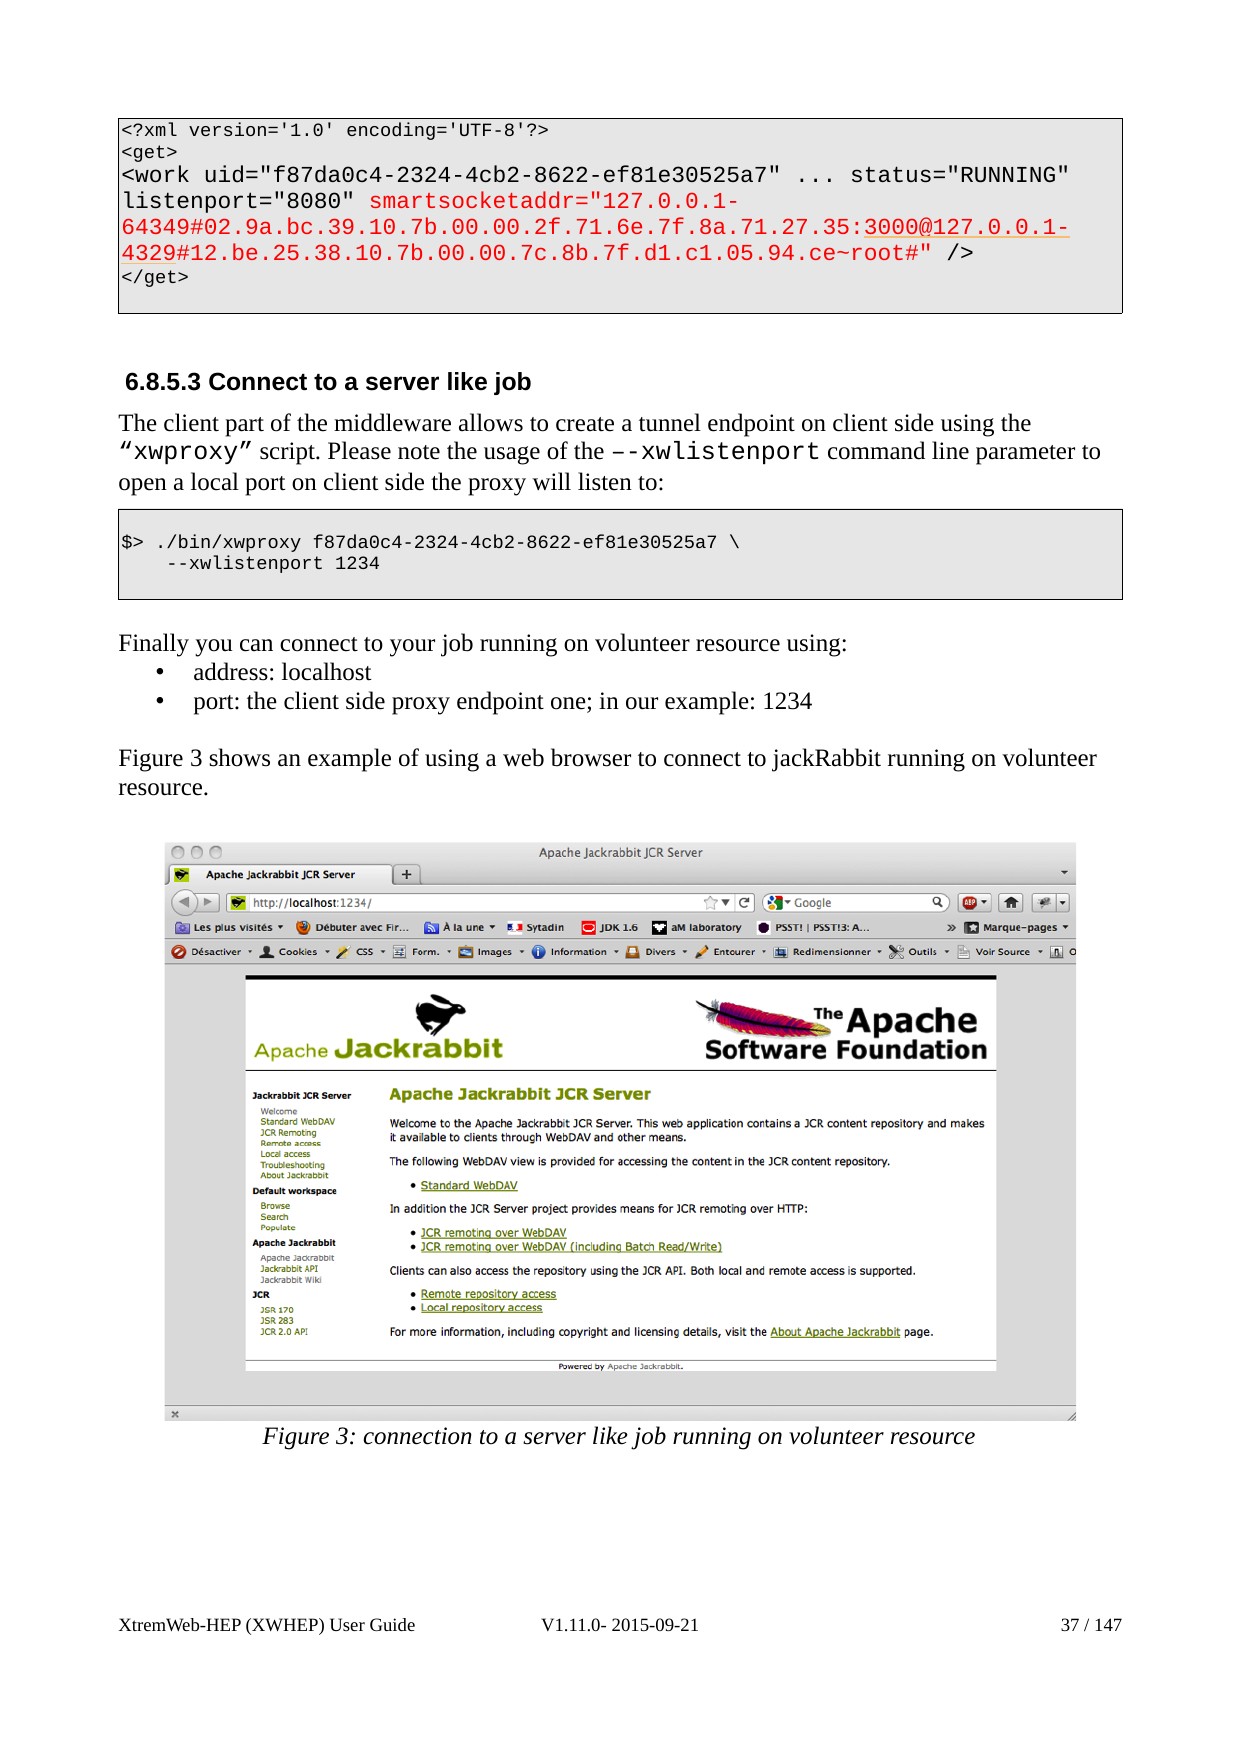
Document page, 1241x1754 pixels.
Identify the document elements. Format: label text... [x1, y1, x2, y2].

text --xwlistenport 1234 [119, 551, 1122, 572]
text $> ./bin/xwproxy f87da0c4-2324-4cb2-8622-ef81e30525a7 \ [119, 530, 1122, 551]
list port: the client side proxy endpoint one; in our example: 1234 [156, 686, 1122, 714]
text <get> [119, 139, 1122, 161]
text Finally you can connect to your job running on volunteer resource using: [118, 628, 1122, 657]
text Figure 3 shows an example of using a web browser to connect to jackRabbit running on volunteer resource. [118, 743, 1122, 801]
text The client part of the middleware allows to create a tunnel endpoint on client side using the “xwproxy” script. Please note the usage of the –-xwlistenport command line parameter to open a local port on client side the proxy will listen to: [118, 408, 1122, 496]
text Figure 3: connection to a server like job running on volunteer resource [164, 1421, 1076, 1450]
text </get> [119, 264, 1122, 286]
picture [164, 842, 1077, 1421]
list address: localhost [156, 657, 1122, 686]
text <?xml version='1.0' encoding='UTF-8'?> [119, 119, 1122, 139]
subtitle Connect to a server like job [118, 367, 1122, 395]
text <work uid="f87da0c4-2324-4cb2-8622-ef81e30525a7" ... status="RUNNING" listenport="8080" smartsocketaddr="127.0.0.1-64349#02.9a.bc.39.10.7b.00.00.2f.71.6e.7f.8a.71.27.35:3000@127.0.0.1-4329#12.be.25.38.10.7b.00.00.7c.8b.7f.d1.c1.05.94.ce~root#" /> [119, 161, 1122, 264]
